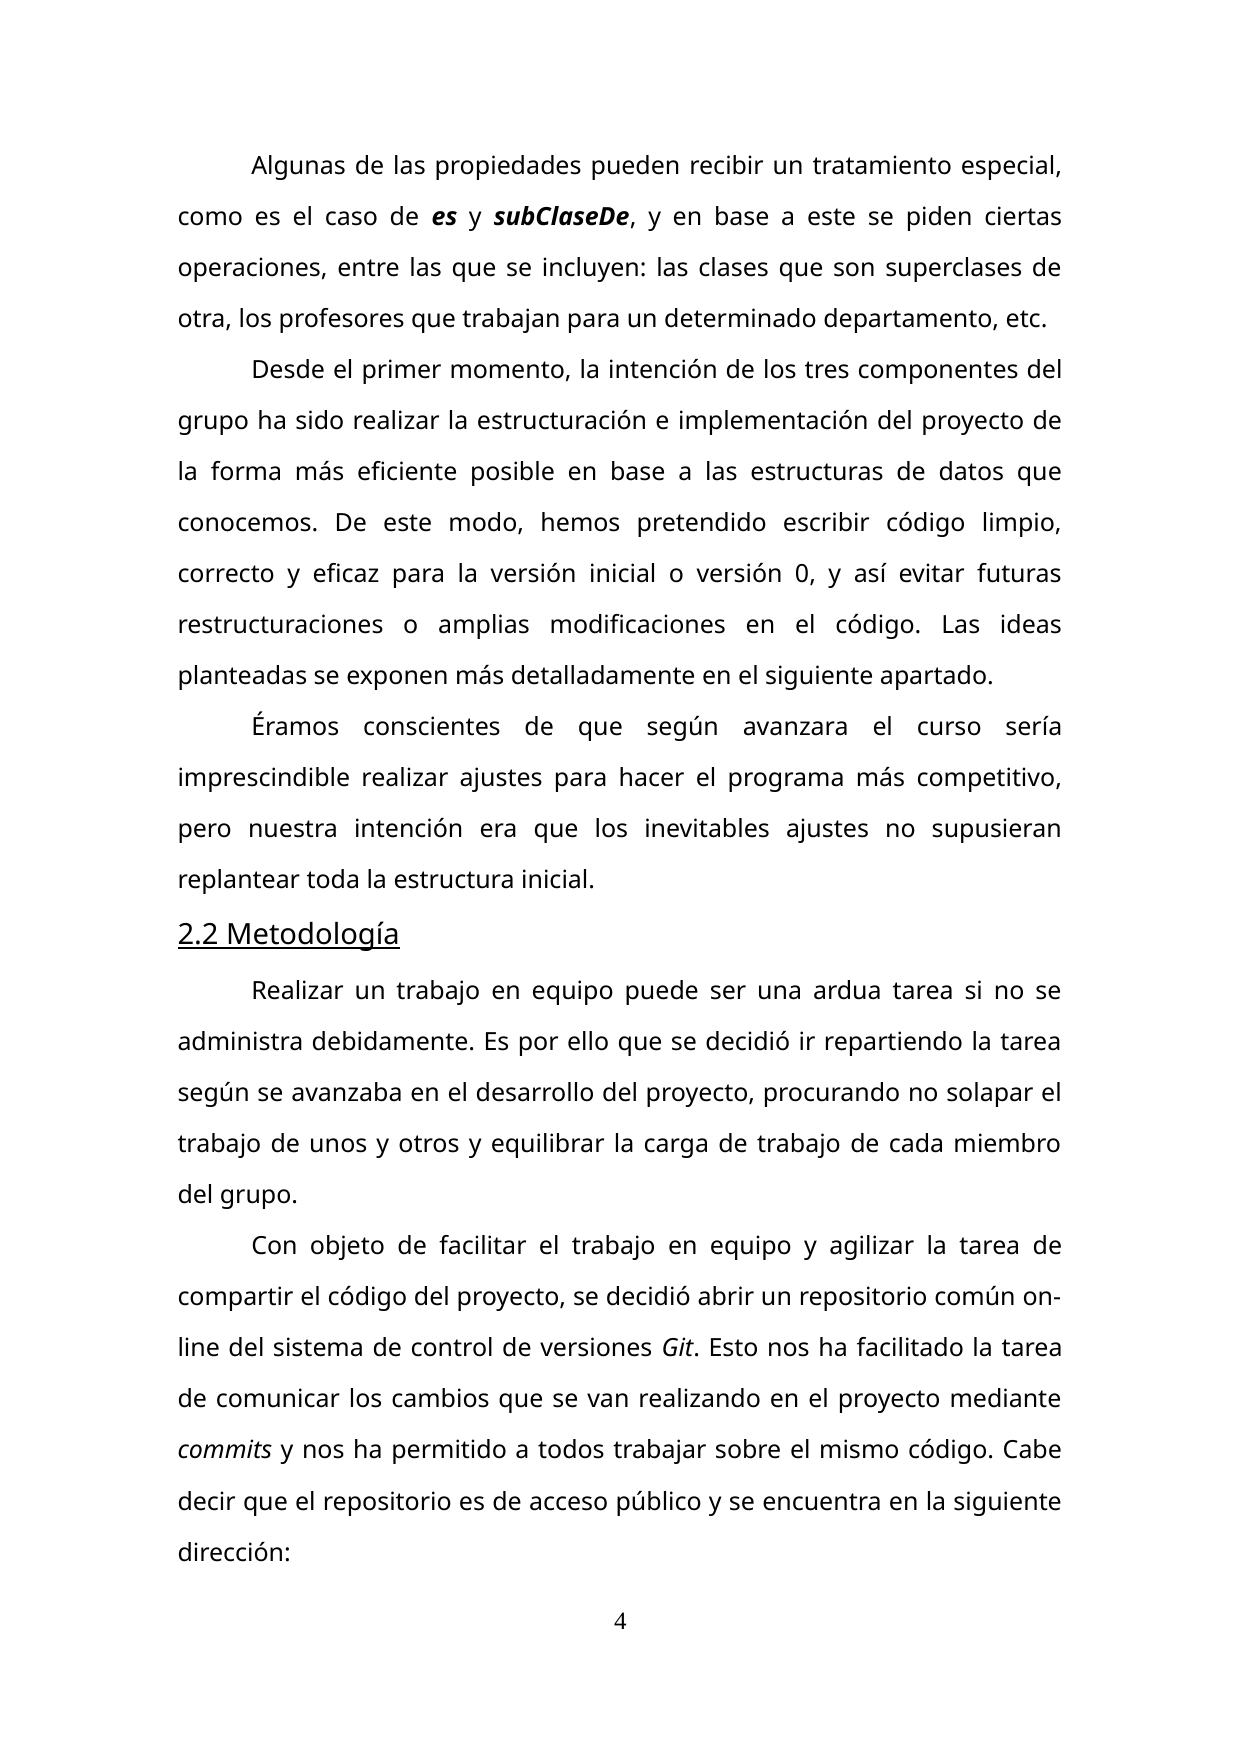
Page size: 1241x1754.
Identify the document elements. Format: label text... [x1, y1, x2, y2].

text Éramos conscientes de que según avanzara el curso sería imprescindible realizar ajustes para hacer el programa más competitivo, pero nuestra intención era que los inevitables ajustes no supusieran replantear toda la estructura inicial. [177, 709, 1063, 896]
text Desde el primer momento, la intención de los tres componentes del grupo ha sido realizar la estructuración e implementación del proyecto de la forma más eficiente posible en base a las estructuras de datos que conocemos. De este modo, hemos pretendido escribir código limpio, correcto y eficaz para la versión inicial o versión 0, y así evitar futuras restructuraciones o amplias modificaciones en el código. Las ideas planteadas se exponen más detalladamente en el siguiente apartado. [177, 352, 1063, 692]
text Algunas de las propiedades pueden recibir un tratamiento especial, como es el caso de es y subClaseDe, y en base a este se piden ciertas operaciones, entre las que se incluyen: las clases que son superclases de otra, los profesores que trabajan para un determinado departamento, etc. [177, 148, 1063, 335]
text 2.2 Metodología [177, 913, 1063, 953]
text Realizar un trabajo en equipo puede ser una ardua tarea si no se administra debidamente. Es por ello que se decidió ir repartiendo la tarea según se avanzaba en el desarrollo del proyecto, procurando no solapar el trabajo de unos y otros y equilibrar la carga de trabajo de cada miembro del grupo. [177, 973, 1063, 1211]
text Con objeto de facilitar el trabajo en equipo y agilizar la tarea de compartir el código del proyecto, se decidió abrir un repositorio común on-line del sistema de control de versiones Git. Esto nos ha facilitado la tarea de comunicar los cambios que se van realizando en el proyecto mediante commits y nos ha permitido a todos trabajar sobre el mismo código. Cabe decir que el repositorio es de acceso público y se encuentra en la siguiente dirección: [177, 1228, 1063, 1568]
